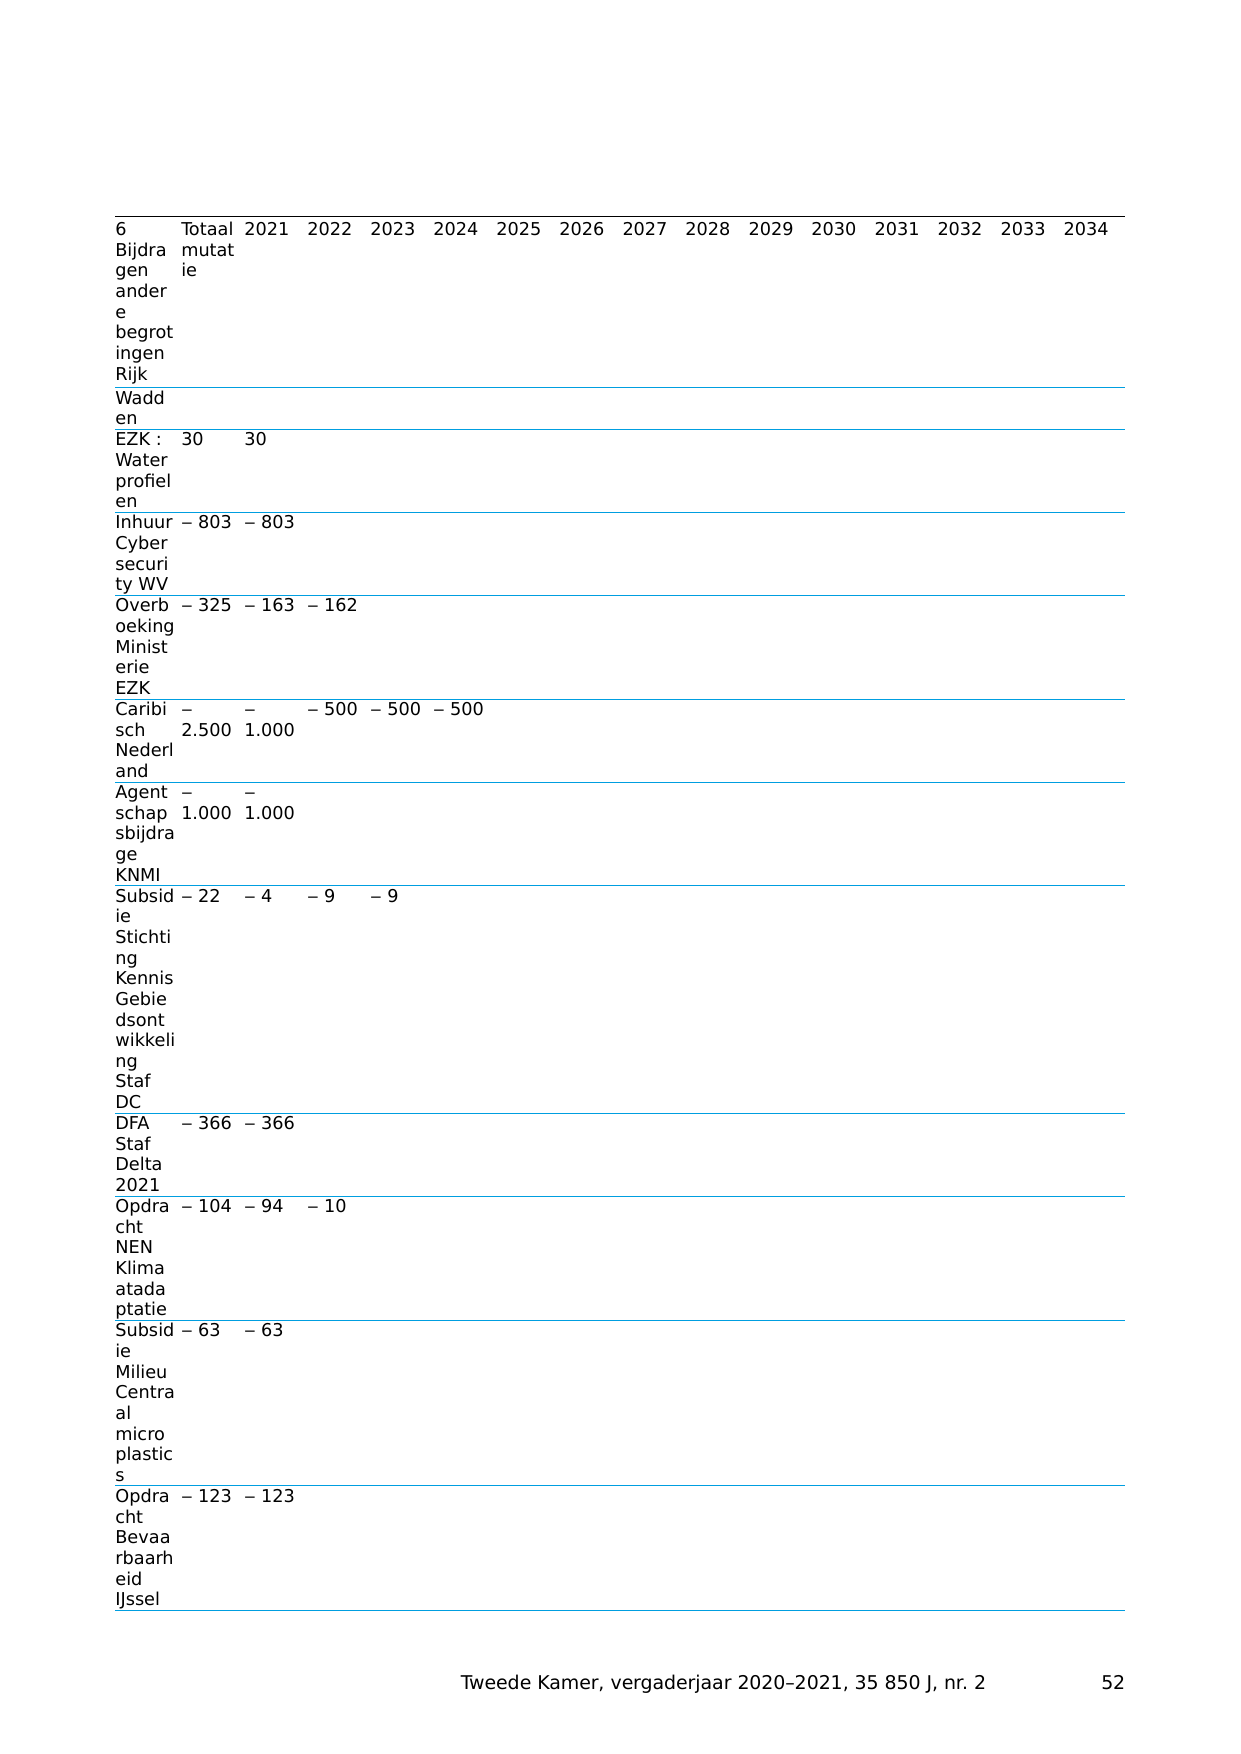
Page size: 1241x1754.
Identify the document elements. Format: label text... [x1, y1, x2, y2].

table_cell [556, 388, 619, 429]
table_cell 2027 [619, 217, 682, 387]
table_cell [682, 1114, 745, 1196]
table_cell [682, 388, 745, 429]
table_cell [998, 886, 1060, 1113]
table_cell [745, 1486, 808, 1610]
table_cell [934, 1114, 997, 1196]
table_cell [367, 1321, 430, 1485]
table_cell ‒ 63 [241, 1321, 304, 1485]
table_cell [682, 596, 745, 698]
table_cell [871, 596, 934, 698]
table_cell [1060, 1321, 1125, 1485]
table_cell [682, 1197, 745, 1320]
table_cell [682, 1486, 745, 1610]
table_cell ‒ 94 [241, 1197, 304, 1320]
table_cell [998, 596, 1060, 698]
table_cell ‒ 104 [178, 1197, 241, 1320]
table_cell 30 [178, 430, 241, 512]
table_cell [745, 700, 808, 782]
table_cell [745, 388, 808, 429]
table_cell [367, 513, 430, 595]
table_cell [619, 1197, 682, 1320]
table_cell [1060, 1114, 1125, 1196]
table_cell [682, 886, 745, 1113]
table_cell ‒ 162 [304, 596, 367, 698]
table_cell [934, 783, 997, 885]
table_cell 2031 [871, 217, 934, 387]
table_cell 2026 [556, 217, 619, 387]
table_cell [998, 1486, 1060, 1610]
table_cell [808, 1197, 871, 1320]
table_cell [619, 388, 682, 429]
table_cell ‒ 10 [304, 1197, 367, 1320]
table_cell [998, 1197, 1060, 1320]
table_cell [304, 430, 367, 512]
table_cell ‒ 366 [241, 1114, 304, 1196]
table_cell [808, 1321, 871, 1485]
table_cell Opdracht NEN Klimaatadaptatie [115, 1197, 178, 1320]
table_cell [682, 700, 745, 782]
table_cell [871, 388, 934, 429]
table_cell [493, 700, 556, 782]
table_header Artikel 6 Bijdragen andere begrotingen van het Rijk [115, 191, 1125, 216]
table_cell [367, 1114, 430, 1196]
table_cell [934, 886, 997, 1113]
table_cell ‒ 803 [178, 513, 241, 595]
table_cell [1060, 596, 1125, 698]
table_cell [367, 388, 430, 429]
table_cell [998, 1321, 1060, 1485]
table_cell [493, 1321, 556, 1485]
table_cell ‒ 4 [241, 886, 304, 1113]
table_cell [430, 1114, 493, 1196]
table_cell 6 Bijdragen andere begrotingen Rijk [115, 217, 178, 387]
table_cell [998, 430, 1060, 512]
table_cell [1060, 700, 1125, 782]
table_cell ‒ 500 [304, 700, 367, 782]
table_cell [934, 388, 997, 429]
table_cell [808, 1114, 871, 1196]
table_cell [871, 1321, 934, 1485]
table_cell ‒ 1.000 [241, 700, 304, 782]
table_cell [682, 430, 745, 512]
table_cell [430, 513, 493, 595]
table_cell 2021 [241, 217, 304, 387]
table_cell 2029 [745, 217, 808, 387]
table_cell [934, 596, 997, 698]
table_cell [493, 1197, 556, 1320]
table_cell ‒ 500 [367, 700, 430, 782]
table_cell [998, 513, 1060, 595]
table_cell Wadden [115, 388, 178, 429]
table_cell [493, 783, 556, 885]
table_cell [745, 886, 808, 1113]
table_cell ‒ 2.500 [178, 700, 241, 782]
table_cell [934, 1321, 997, 1485]
table_cell [304, 1321, 367, 1485]
table_cell [682, 513, 745, 595]
table_cell [367, 783, 430, 885]
table_cell [998, 388, 1060, 429]
table_cell [998, 700, 1060, 782]
table_cell [1060, 1486, 1125, 1610]
table_cell [493, 596, 556, 698]
table_cell 2030 [808, 217, 871, 387]
table_cell [808, 783, 871, 885]
table_cell [556, 1486, 619, 1610]
table_cell [808, 513, 871, 595]
table_cell [808, 1486, 871, 1610]
table_cell [871, 1114, 934, 1196]
table_cell [745, 1197, 808, 1320]
table_cell [808, 430, 871, 512]
table_cell [304, 388, 367, 429]
table_cell ‒ 366 [178, 1114, 241, 1196]
table_cell [367, 1197, 430, 1320]
table_cell [1060, 513, 1125, 595]
table_cell [430, 388, 493, 429]
table_cell Totaal mutatie [178, 217, 241, 387]
table_cell [619, 1321, 682, 1485]
table_cell Overboeking Ministerie EZK [115, 596, 178, 698]
table_cell 2034 [1060, 217, 1125, 387]
table_cell [619, 513, 682, 595]
table_cell 2025 [493, 217, 556, 387]
table_cell [619, 430, 682, 512]
table_cell 2028 [682, 217, 745, 387]
table_cell ‒ 123 [241, 1486, 304, 1610]
table_cell [871, 1197, 934, 1320]
table_cell [304, 1486, 367, 1610]
table_cell Subsidie Stichting Kennis Gebiedsontwikkeling Staf DC [115, 886, 178, 1113]
table_cell [556, 596, 619, 698]
table_cell [304, 1114, 367, 1196]
table_cell [1060, 1197, 1125, 1320]
table_cell [1060, 430, 1125, 512]
table_cell [934, 1486, 997, 1610]
table_cell [871, 700, 934, 782]
table_cell ‒ 63 [178, 1321, 241, 1485]
table_cell [871, 513, 934, 595]
table_cell [430, 596, 493, 698]
table_cell Inhuur Cybersecurity WV [115, 513, 178, 595]
table_cell [745, 1321, 808, 1485]
table_cell [430, 886, 493, 1113]
table_cell [1060, 886, 1125, 1113]
table_cell [493, 388, 556, 429]
table_cell EZK : Waterprofielen [115, 430, 178, 512]
table_cell [493, 886, 556, 1113]
table_cell ‒ 163 [241, 596, 304, 698]
table_cell ‒ 1.000 [178, 783, 241, 885]
table_cell ‒ 325 [178, 596, 241, 698]
table_cell [998, 1114, 1060, 1196]
table_cell [493, 1486, 556, 1610]
table_cell ‒ 500 [430, 700, 493, 782]
table_cell [556, 513, 619, 595]
table_cell 30 [241, 430, 304, 512]
table_cell ‒ 9 [367, 886, 430, 1113]
table_cell [367, 596, 430, 698]
table_cell 2022 [304, 217, 367, 387]
table_cell [1060, 783, 1125, 885]
table_cell [682, 783, 745, 885]
table_cell [556, 1197, 619, 1320]
table_cell [619, 700, 682, 782]
table_cell [745, 596, 808, 698]
table_cell [619, 1114, 682, 1196]
table_cell Subsidie Milieu Centraal microplastics [115, 1321, 178, 1485]
table_cell [493, 430, 556, 512]
table_cell [619, 1486, 682, 1610]
table_cell [808, 886, 871, 1113]
table_cell [304, 513, 367, 595]
table_cell [493, 513, 556, 595]
table_cell [745, 1114, 808, 1196]
table_cell [934, 700, 997, 782]
table_cell [871, 430, 934, 512]
table_cell [871, 783, 934, 885]
table_cell ‒ 123 [178, 1486, 241, 1610]
table_cell 2033 [998, 217, 1060, 387]
table_cell ‒ 9 [304, 886, 367, 1113]
table_cell [556, 1114, 619, 1196]
table_cell [556, 783, 619, 885]
table_cell [493, 1114, 556, 1196]
table_cell DFA Staf Delta 2021 [115, 1114, 178, 1196]
table_cell [367, 1486, 430, 1610]
table_cell [998, 783, 1060, 885]
table_cell [430, 1486, 493, 1610]
table_cell [808, 596, 871, 698]
table_cell [1060, 388, 1125, 429]
table_cell [745, 513, 808, 595]
table_cell [178, 388, 241, 429]
table_cell [934, 430, 997, 512]
table_cell [934, 1197, 997, 1320]
table_cell 2032 [934, 217, 997, 387]
table_cell [556, 430, 619, 512]
table_cell 2024 [430, 217, 493, 387]
table_cell [430, 1197, 493, 1320]
table_cell [430, 783, 493, 885]
table_cell [619, 596, 682, 698]
table_cell [682, 1321, 745, 1485]
table_cell [808, 388, 871, 429]
table_cell [367, 430, 430, 512]
table_cell 2023 [367, 217, 430, 387]
table_cell [871, 1486, 934, 1610]
table_cell ‒ 1.000 [241, 783, 304, 885]
table_cell [745, 430, 808, 512]
table_cell Agentschapsbijdrage KNMI [115, 783, 178, 885]
table_cell [556, 700, 619, 782]
table_cell [430, 1321, 493, 1485]
table_cell [556, 1321, 619, 1485]
table_cell Opdracht Bevaarbaarheid IJssel [115, 1486, 178, 1610]
table_cell [745, 783, 808, 885]
table_cell ‒ 22 [178, 886, 241, 1113]
table_cell Caribisch Nederland [115, 700, 178, 782]
table_cell [430, 430, 493, 512]
table_cell [619, 783, 682, 885]
table_cell [808, 700, 871, 782]
table_cell [619, 886, 682, 1113]
table_cell [304, 783, 367, 885]
table_cell ‒ 803 [241, 513, 304, 595]
table_cell [556, 886, 619, 1113]
table_cell [241, 388, 304, 429]
table_cell [934, 513, 997, 595]
table_cell [871, 886, 934, 1113]
